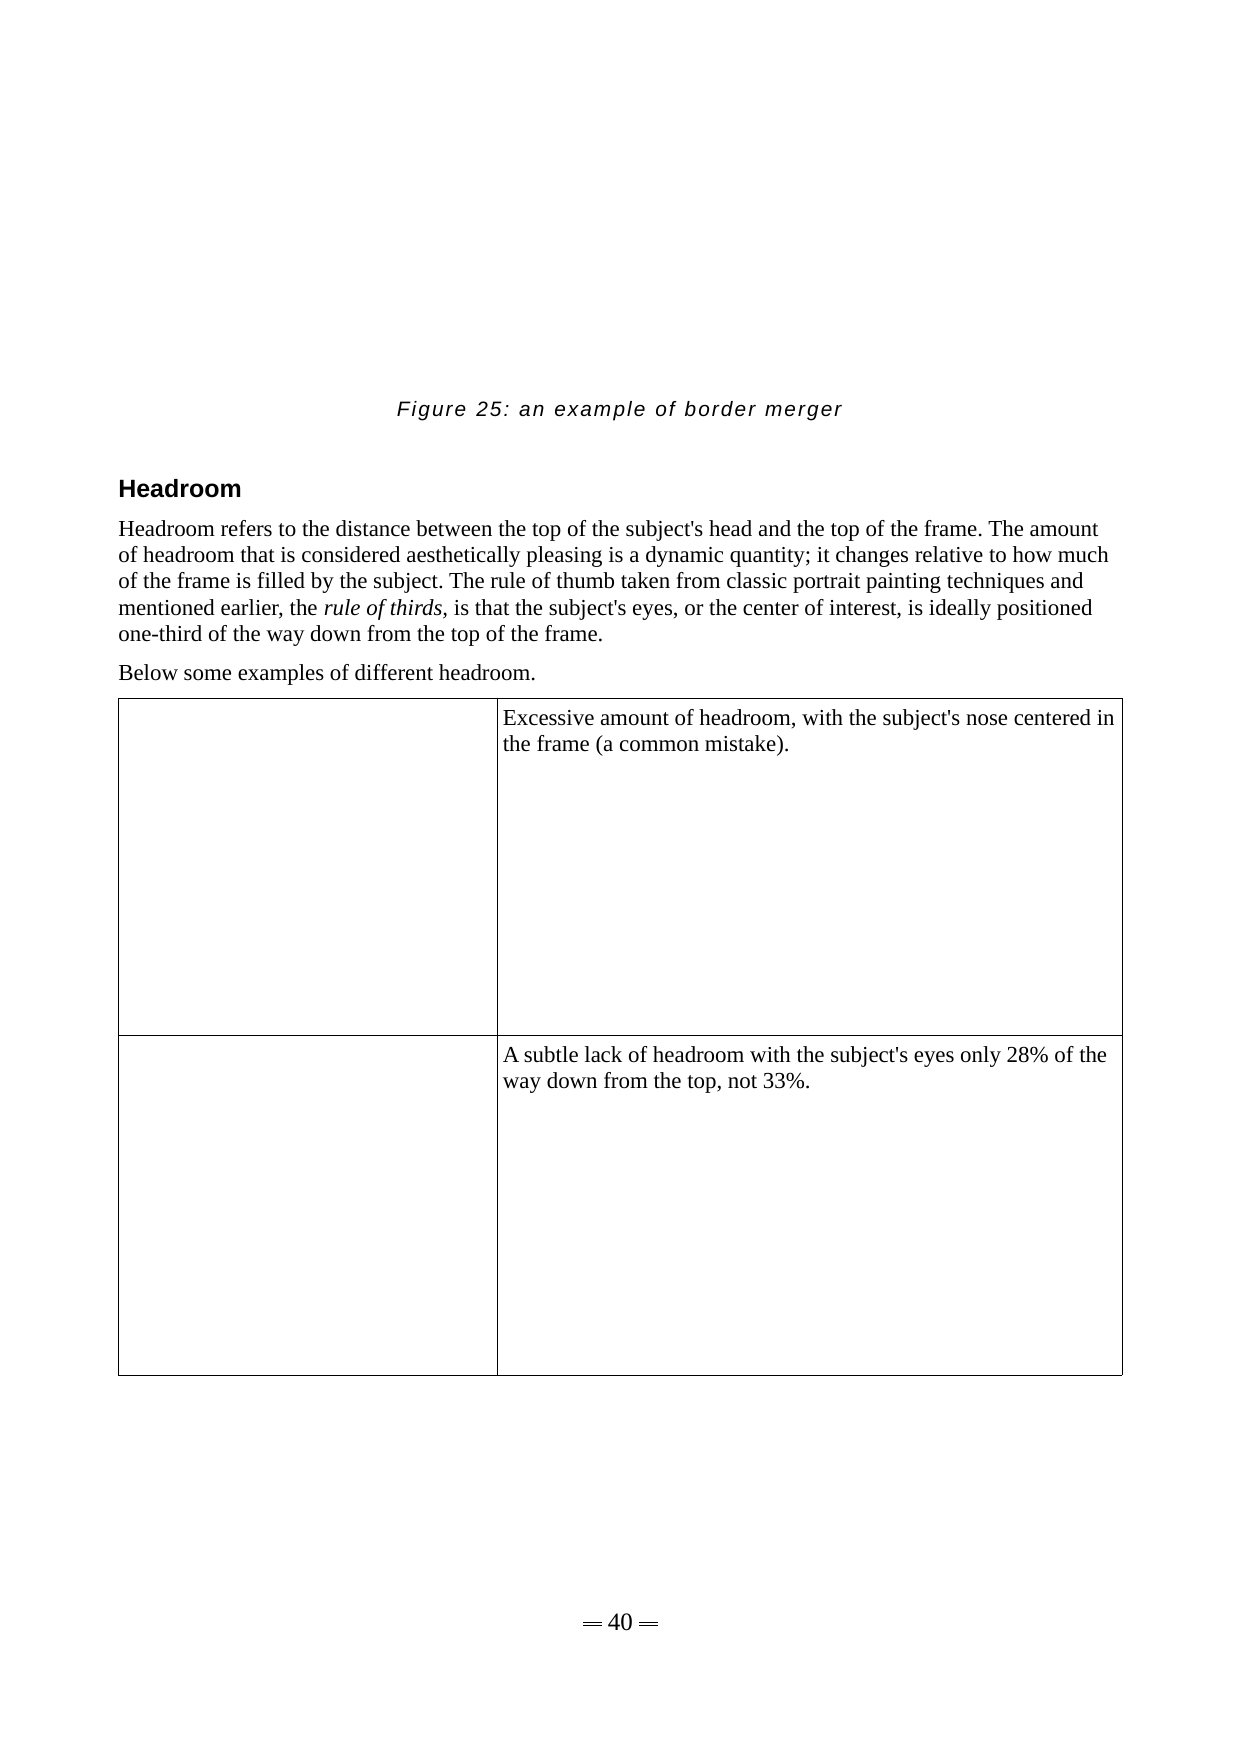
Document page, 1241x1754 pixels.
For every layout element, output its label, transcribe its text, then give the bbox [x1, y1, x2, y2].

table_cell [119, 1036, 497, 1375]
text Figure 25: an example of border merger [374, 130, 866, 421]
text Headroom refers to the distance between the top of the subject's head and the top of the frame. The amount of headroom that is considered aesthetically pleasing is a dynamic quantity; it changes relative to how much of the frame is filled by the subject. The rule of thumb taken from classic portrait painting techniques and mentioned earlier, the rule of thirds, is that the subject's eyes, or the center of interest, is ideally positioned one-third of the way down from the top of the frame. [118, 515, 1122, 647]
text Below some examples of different headroom. [118, 659, 1122, 686]
table_header Excessive amount of headroom, with the subject's nose centered in the frame (a common mistake). [498, 699, 1122, 1035]
table_cell A subtle lack of headroom with the subject's eyes only 28% of the way down from the top, not 33%. [498, 1036, 1122, 1375]
subtitle Headroom [118, 118, 1122, 503]
table_header [119, 699, 497, 1035]
